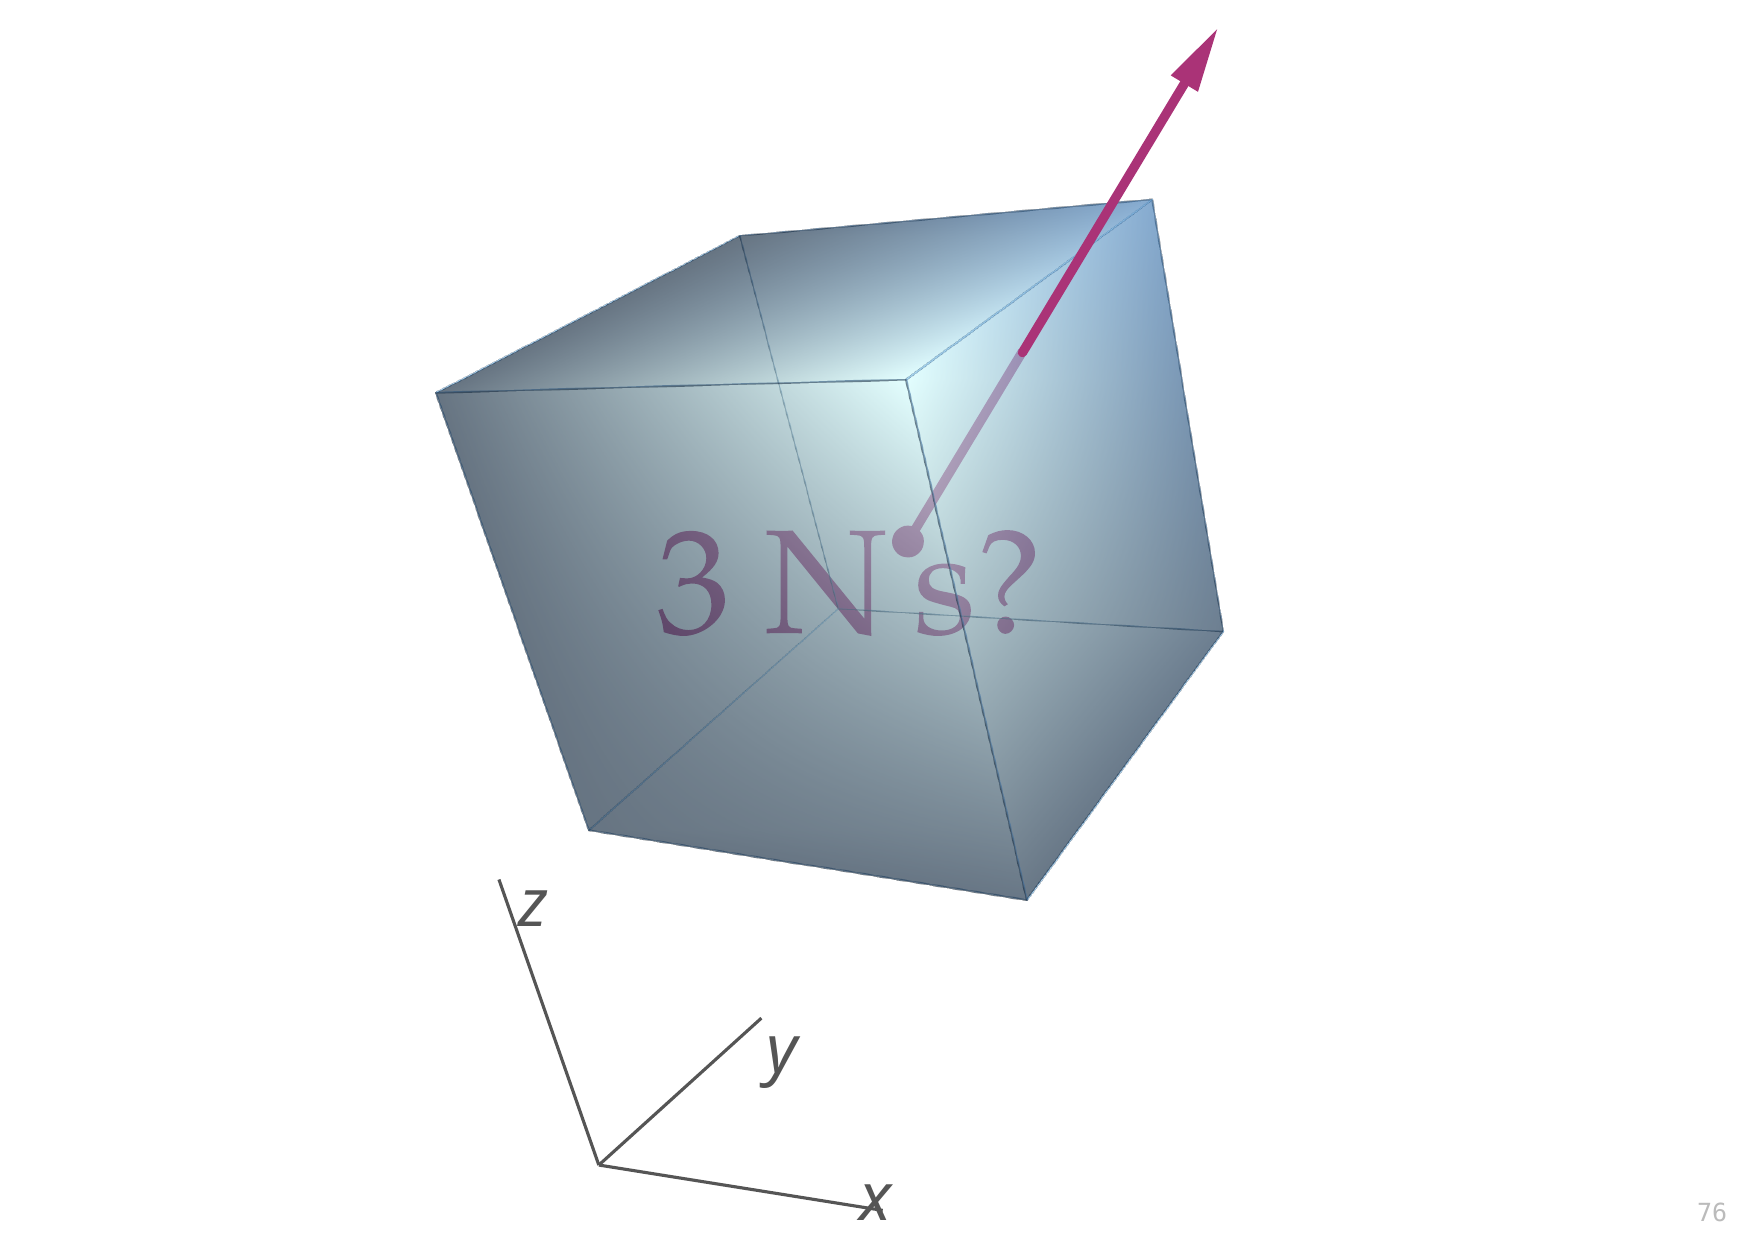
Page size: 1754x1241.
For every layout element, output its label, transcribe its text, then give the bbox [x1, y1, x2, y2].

text_box y [751, 994, 793, 1076]
text_box z [503, 848, 543, 930]
text_box x [844, 1141, 886, 1224]
